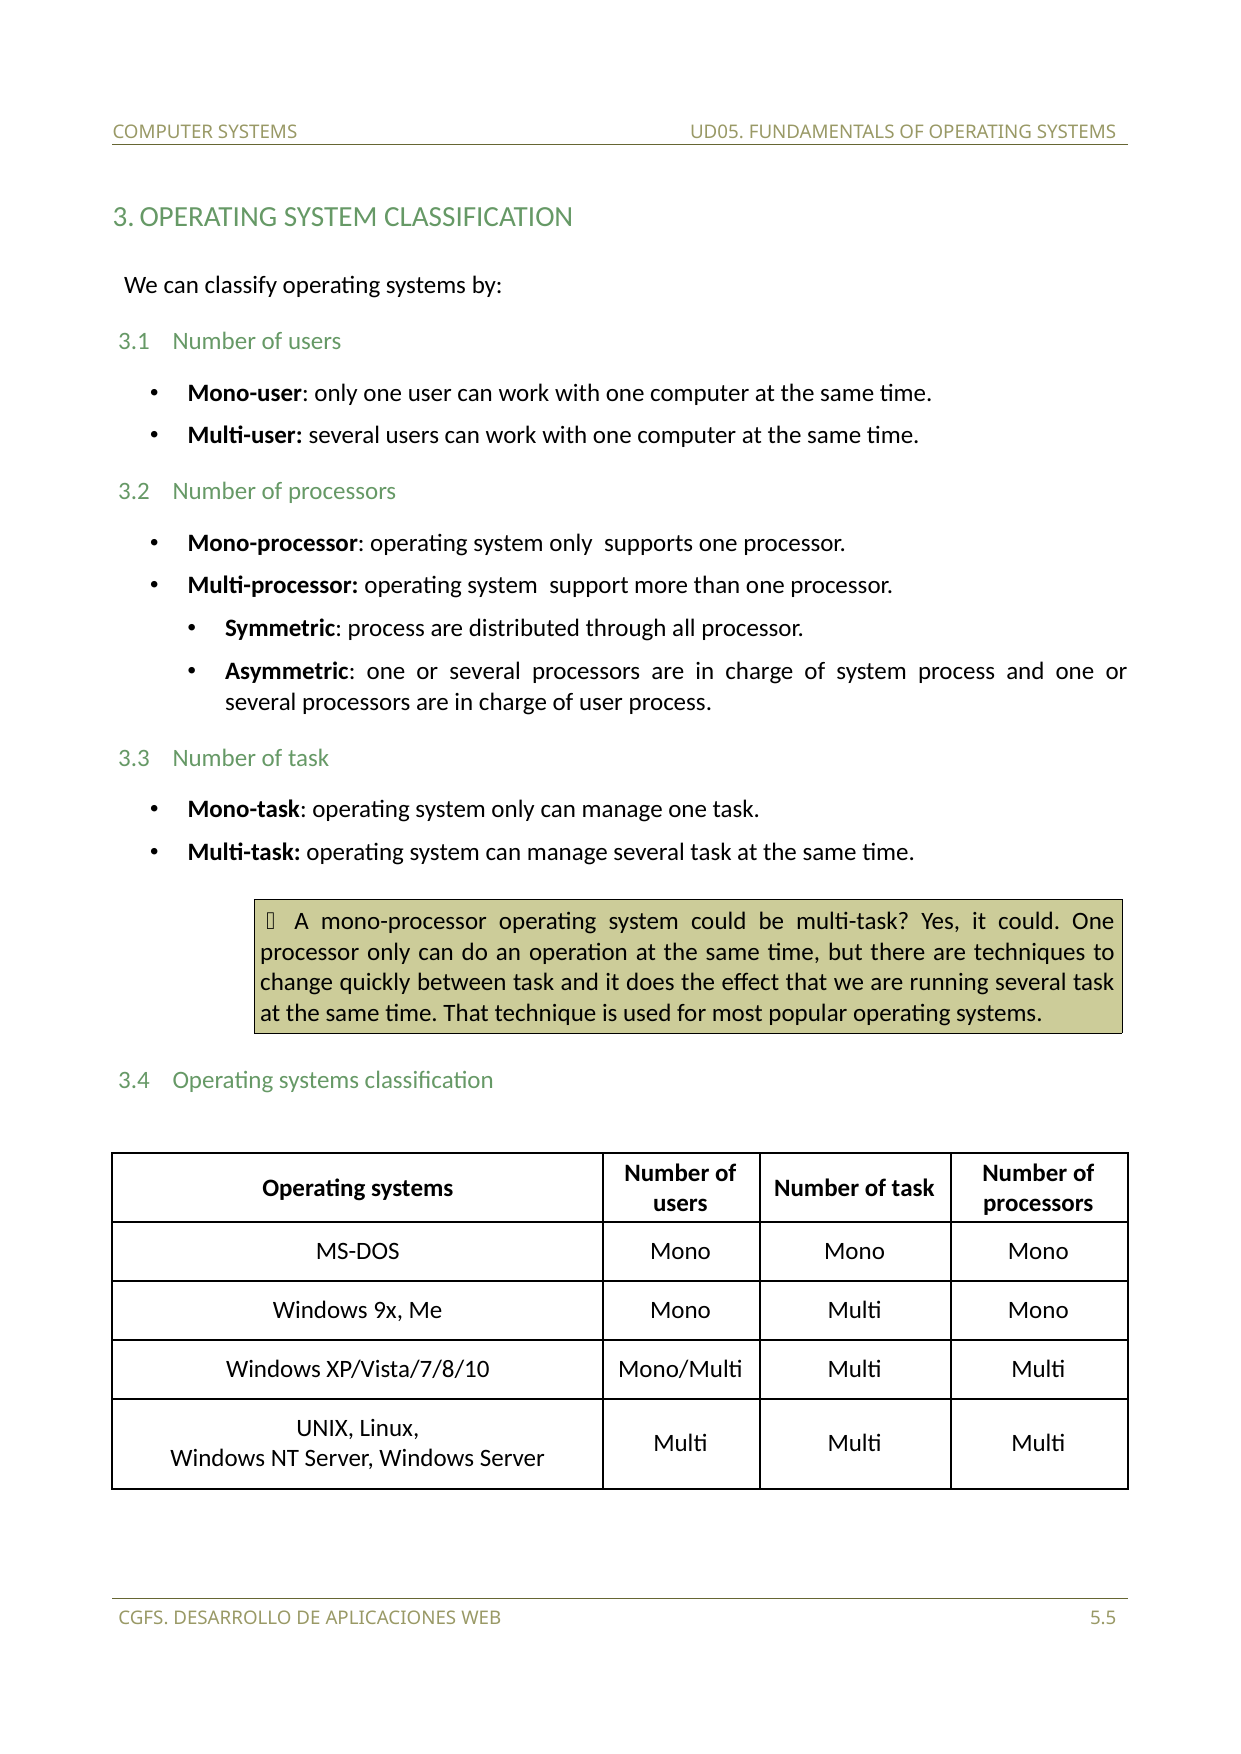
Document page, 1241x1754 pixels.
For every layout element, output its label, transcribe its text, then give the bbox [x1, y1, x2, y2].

table_cell Windows 9x, Me [113, 1282, 602, 1339]
list Multi-task: operating system can manage several task at the same time. [150, 836, 1128, 867]
list Symmetric: process are distributed through all processor. [187, 613, 1128, 643]
table_cell Mono/Multi [604, 1341, 759, 1398]
table_cell Multi [952, 1341, 1127, 1398]
table_header Number of task [761, 1154, 950, 1221]
table_cell Windows XP/Vista/7/8/10 [113, 1341, 602, 1398]
table_cell Mono [604, 1223, 759, 1280]
table_header Number of users [604, 1154, 759, 1221]
table_cell Multi [952, 1400, 1127, 1488]
table_cell Mono [604, 1282, 759, 1339]
table_cell Mono [761, 1223, 950, 1280]
subtitle Number of users [112, 326, 1128, 356]
text  A mono-processor operating system could be multi-task? Yes, it could. One processor only can do an operation at the same time, but there are techniques to change quickly between task and it does the effect that we are running several task at the same time. That technique is used for most popular operating systems. [255, 900, 1122, 1033]
list Multi-processor: operating system support more than one processor. [150, 570, 1128, 600]
table_cell MS-DOS [113, 1223, 602, 1280]
subtitle Number of task [112, 742, 1128, 772]
list Multi-user: several users can work with one computer at the same time. [150, 420, 1128, 450]
table_header Operating systems [113, 1154, 602, 1221]
table_cell Multi [761, 1341, 950, 1398]
subtitle Number of processors [112, 476, 1128, 506]
table_cell Multi [761, 1282, 950, 1339]
table_header Number of processors [952, 1154, 1127, 1221]
list Asymmetric: one or several processors are in charge of system process and one or several processors are in charge of user process. [187, 656, 1128, 717]
list Mono-user: only one user can work with one computer at the same time. [150, 377, 1128, 407]
subtitle Operating systems classification [112, 1064, 1128, 1094]
table_cell Mono [952, 1223, 1127, 1280]
table_cell Multi [761, 1400, 950, 1488]
list Mono-processor: operating system only supports one processor. [150, 527, 1128, 557]
list Mono-task: operating system only can manage one task. [150, 793, 1128, 824]
table_cell UNIX, Linux, Windows NT Server, Windows Server [113, 1400, 602, 1488]
subtitle Operating system classification [112, 198, 1128, 234]
table_cell Multi [604, 1400, 759, 1488]
text We can classify operating systems by: [112, 270, 1128, 300]
table_cell Mono [952, 1282, 1127, 1339]
